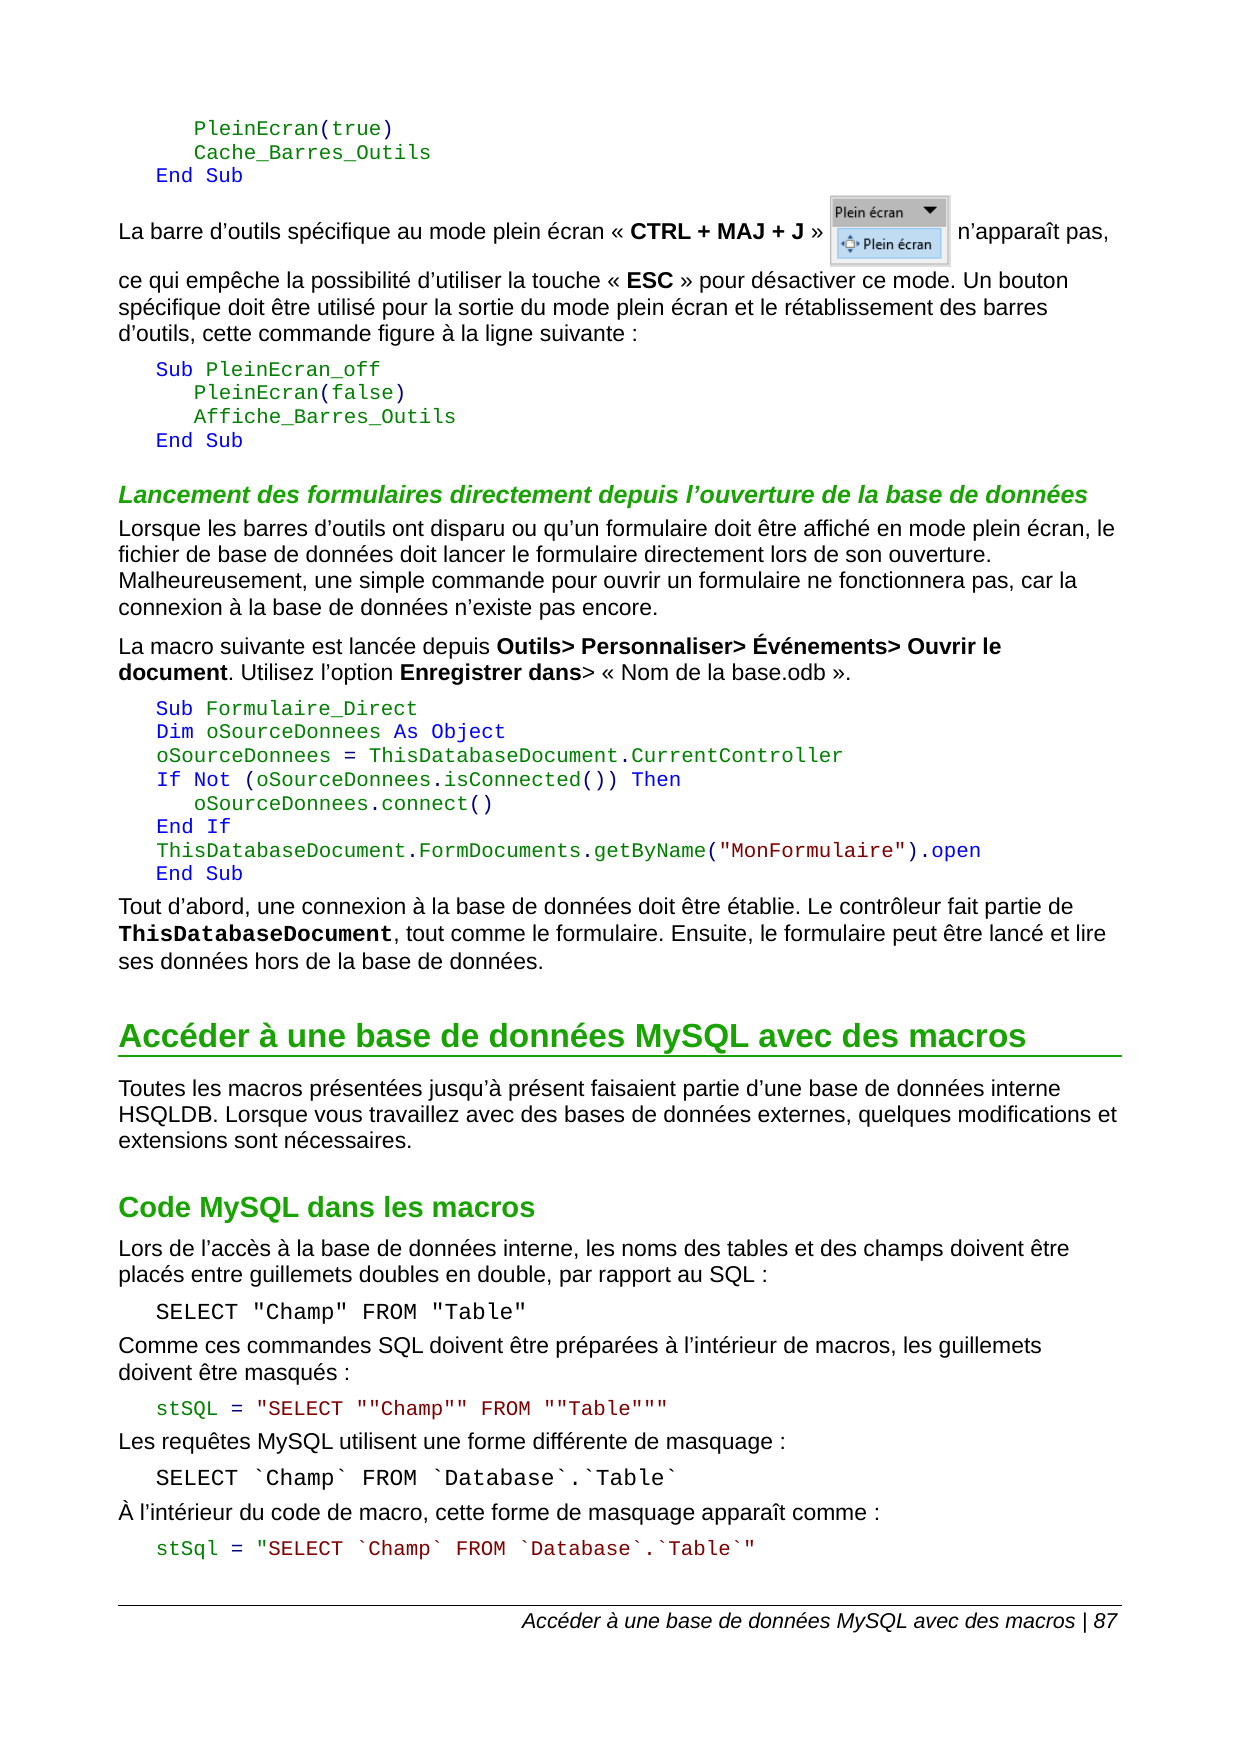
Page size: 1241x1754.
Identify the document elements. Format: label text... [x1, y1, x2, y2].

text SELECT `Champ` FROM `Database`.`Table` [156, 1466, 1122, 1492]
text PleinEcran(true) [156, 118, 1122, 142]
text Lorsque les barres d’outils ont disparu ou qu’un formulaire doit être affiché en mode plein écran, le fichier de base de données doit lancer le formulaire directement lors de son ouverture. Malheureusement, une simple commande pour ouvrir un formulaire ne fonctionnera pas, car la connexion à la base de données n’existe pas encore. [118, 515, 1122, 620]
text End If [156, 816, 1122, 840]
picture [829, 195, 951, 267]
text stSQL = "SELECT ""Champ"" FROM ""Table""" [156, 1398, 1122, 1421]
subtitle Code MySQL dans les macros [118, 1190, 1122, 1223]
text Dim oSourceDonnees As Object [156, 722, 1122, 745]
text La barre d’outils spécifique au mode plein écran « CTRL + MAJ + J » n’apparaît pas, ce qui empêche la possibilité d’utiliser la touche « ESC » pour désactiver ce mode. Un bouton spécifique doit être utilisé pour la sortie du mode plein écran et le rétablissement des barres d’outils, cette commande figure à la ligne suivante : [118, 195, 1122, 346]
subtitle Lancement des formulaires directement depuis l’ouverture de la base de données [118, 480, 1122, 509]
text La macro suivante est lancée depuis Outils> Personnaliser> Événements> Ouvrir le document. Utilisez l’option Enregistrer dans> « Nom de la base.odb ». [118, 633, 1122, 685]
text Sub PleinEcran_off [156, 359, 1122, 382]
text End Sub [156, 165, 1122, 189]
text Toutes les macros présentées jusqu’à présent faisaient partie d’une base de données interne HSQLDB. Lorsque vous travaillez avec des bases de données externes, quelques modifications et extensions sont nécessaires. [118, 1074, 1122, 1154]
text Les requêtes MySQL utilisent une forme différente de masquage : [118, 1428, 1122, 1454]
text PleinEcran(false) [156, 382, 1122, 406]
text Lors de l’accès à la base de données interne, les noms des tables et des champs doivent être placés entre guillemets doubles en double, par rapport au SQL : [118, 1235, 1122, 1288]
subtitle Accéder à une base de données MySQL avec des macros [118, 1016, 1122, 1055]
text End Sub [156, 429, 1122, 453]
text End Sub [156, 863, 1122, 887]
text Tout d’abord, une connexion à la base de données doit être établie. Le contrôleur fait partie de ThisDatabaseDocument, tout comme le formulaire. Ensuite, le formulaire peut être lancé et lire ses données hors de la base de données. [118, 893, 1122, 974]
text oSourceDonnees.connect() [156, 792, 1122, 816]
text Cache_Barres_Outils [156, 142, 1122, 165]
text Comme ces commandes SQL doivent être préparées à l’intérieur de macros, les guillemets doivent être masqués : [118, 1332, 1122, 1385]
text ThisDatabaseDocument.FormDocuments.getByName("MonFormulaire").open [156, 840, 1122, 863]
text Sub Formulaire_Direct [156, 698, 1122, 722]
text stSql = "SELECT `Champ` FROM `Database`.`Table`" [156, 1537, 1122, 1561]
text oSourceDonnees = ThisDatabaseDocument.CurrentController [156, 745, 1122, 769]
text If Not (oSourceDonnees.isConnected()) Then [156, 769, 1122, 792]
text SELECT "Champ" FROM "Table" [156, 1300, 1122, 1326]
text Affiche_Barres_Outils [156, 406, 1122, 429]
text À l’intérieur du code de macro, cette forme de masquage apparaît comme : [118, 1499, 1122, 1525]
